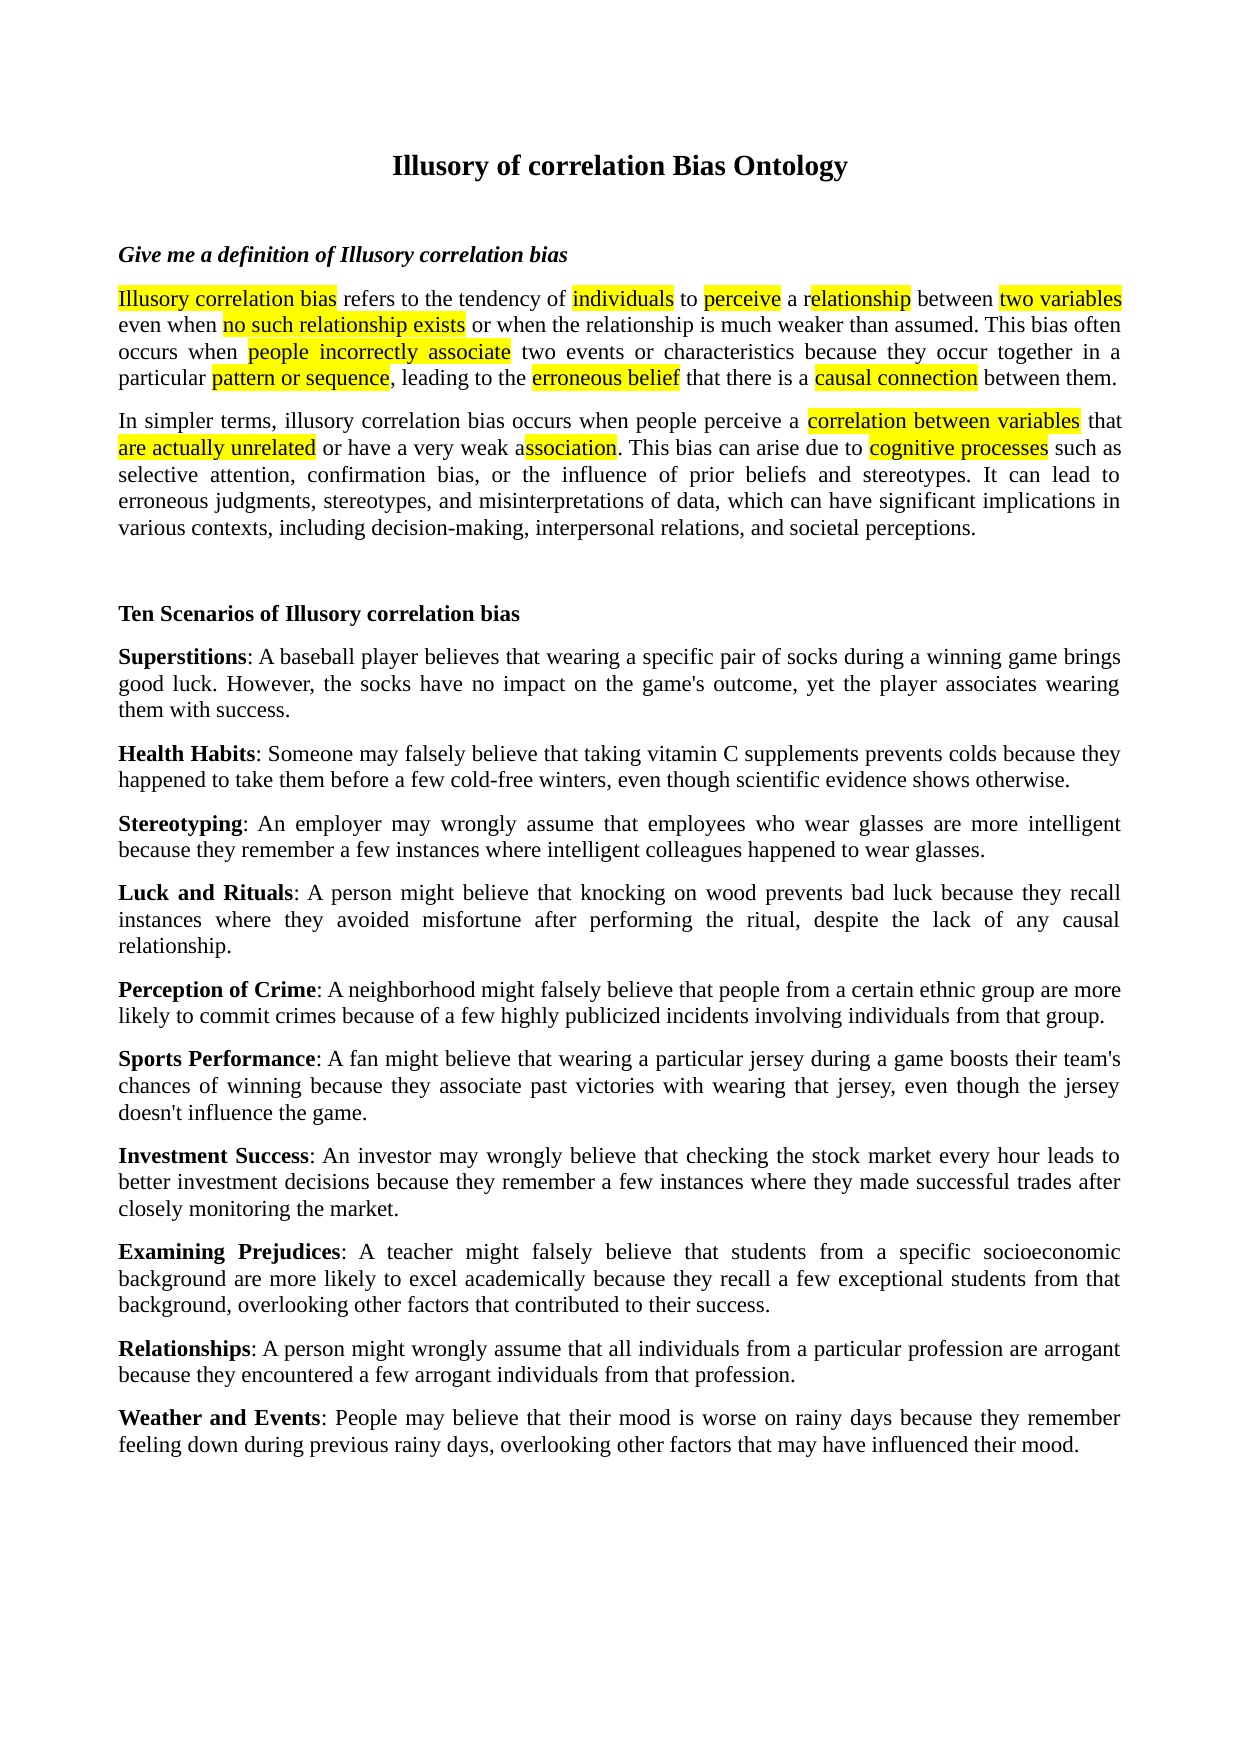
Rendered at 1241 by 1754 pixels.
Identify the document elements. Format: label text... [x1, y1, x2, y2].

text Health Habits: Someone may falsely believe that taking vitamin C supplements prevents colds because they happened to take them before a few cold-free winters, even though scientific evidence shows otherwise. [118, 740, 1122, 793]
text In simpler terms, illusory correlation bias occurs when people perceive a correlation between variables that are actually unrelated or have a very weak association. This bias can arise due to cognitive processes such as selective attention, confirmation bias, or the influence of prior beliefs and stereotypes. It can lead to erroneous judgments, stereotypes, and misinterpretations of data, which can have significant implications in various contexts, including decision-making, interpersonal relations, and societal perceptions. [118, 407, 1122, 540]
text Sports Performance: A fan might believe that wearing a particular jersey during a game boosts their team's chances of winning because they associate past victories with wearing that jersey, even though the jersey doesn't influence the game. [118, 1046, 1122, 1125]
text Investment Success: An investor may wrongly believe that checking the stock market every hour leads to better investment decisions because they remember a few instances where they made successful trades after closely monitoring the market. [118, 1142, 1122, 1221]
text Perception of Crime: A neighborhood might falsely believe that people from a certain ethnic group are more likely to commit crimes because of a few highly publicized incidents involving individuals from that group. [118, 976, 1122, 1029]
text Weather and Events: People may believe that their mood is worse on rainy days because they remember feeling down during previous rainy days, overlooking other factors that may have influenced their mood. [118, 1404, 1122, 1457]
text Luck and Rituals: A person might believe that knocking on wood prevents bad luck because they recall instances where they avoided misfortune after performing the ritual, despite the lack of any causal relationship. [118, 879, 1122, 959]
text Examining Prejudices: A teacher might falsely believe that students from a specific socioeconomic background are more likely to excel academically because they recall a few exceptional students from that background, overlooking other factors that contributed to their success. [118, 1238, 1122, 1318]
text Relationships: A person might wrongly assume that all individuals from a particular profession are arrogant because they encountered a few arrogant individuals from that profession. [118, 1334, 1122, 1387]
text Illusory of correlation Bias Ontology [118, 148, 1122, 181]
text Superstitions: A baseball player believes that wearing a specific pair of socks during a winning game brings good luck. However, the socks have no impact on the game's outcome, yet the player associates wearing them with success. [118, 643, 1122, 723]
text Ten Scenarios of Illusory correlation bias [118, 600, 1122, 627]
text Stereotyping: An employer may wrongly assume that employees who wear glasses are more intelligent because they remember a few instances where intelligent colleagues happened to wear glasses. [118, 809, 1122, 862]
text Give me a definition of Illusory correlation bias [118, 241, 1122, 268]
text Illusory correlation bias refers to the tendency of individuals to perceive a relationship between two variables even when no such relationship exists or when the relationship is much weaker than assumed. This bias often occurs when people incorrectly associate two events or characteristics because they occur together in a particular pattern or sequence, leading to the erroneous belief that there is a causal connection between them. [118, 284, 1122, 391]
